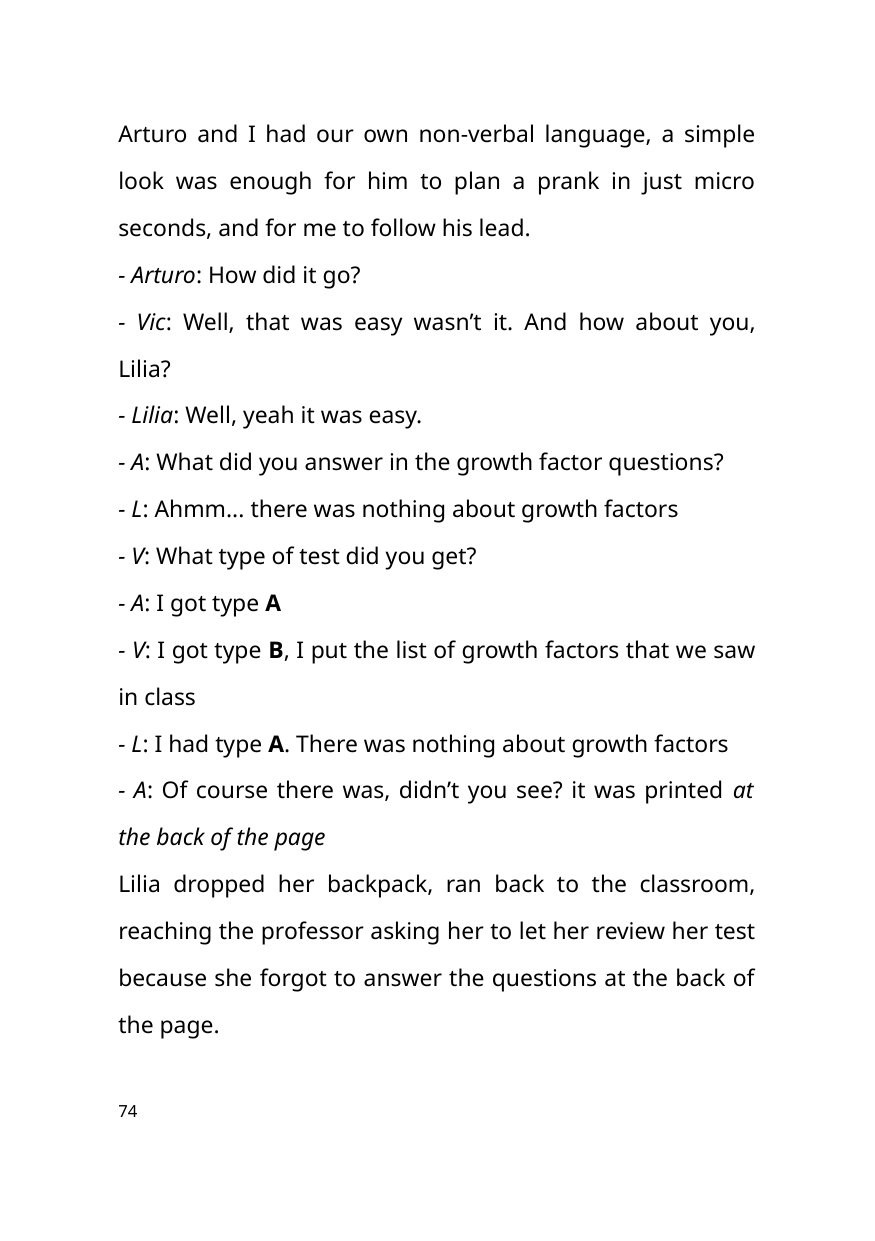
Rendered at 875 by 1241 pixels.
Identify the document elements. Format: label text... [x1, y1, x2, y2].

text - A: Of course there was, didn’t you see? it was printed at the back of the page [118, 774, 756, 852]
text - A: I got type A [118, 587, 756, 618]
text Lilia dropped her backpack, ran back to the classroom, reaching the professor asking her to let her review her test because she forgot to answer the questions at the back of the page. [118, 868, 756, 1040]
text - Vic: Well, that was easy wasn’t it. And how about you, Lilia? [118, 306, 756, 384]
text - V: What type of test did you get? [118, 540, 756, 571]
text - L: Ahmm... there was nothing about growth factors [118, 493, 756, 524]
text - V: I got type B, I put the list of growth factors that we saw in class [118, 634, 756, 712]
text - Arturo: How did it go? [118, 259, 756, 290]
text Arturo and I had our own non-verbal language, a simple look was enough for him to plan a prank in just micro seconds, and for me to follow his lead. [118, 118, 756, 243]
text - A: What did you answer in the growth factor questions? [118, 446, 756, 477]
text - Lilia: Well, yeah it was easy. [118, 399, 756, 431]
text - L: I had type A. There was nothing about growth factors [118, 727, 756, 759]
